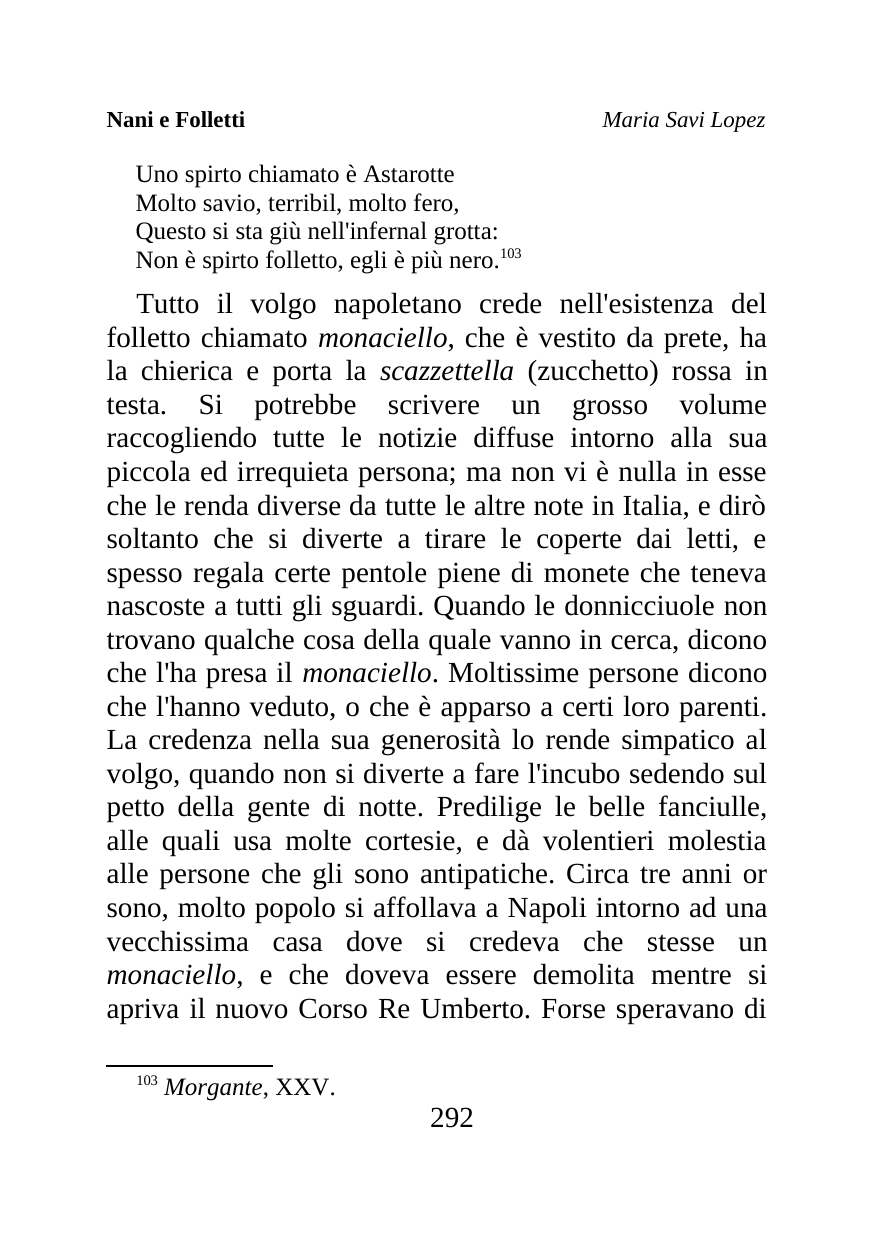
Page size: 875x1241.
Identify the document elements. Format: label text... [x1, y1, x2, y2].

text Tutto il volgo napoletano crede nell'esistenza del folletto chiamato monaciello, che è vestito da prete, ha la chierica e porta la scazzettella (zucchetto) rossa in testa. Si potrebbe scrivere un grosso volume raccogliendo tutte le notizie diffuse intorno alla sua piccola ed irrequieta persona; ma non vi è nulla in esse che le renda diverse da tutte le altre note in Italia, e dirò soltanto che si diverte a tirare le coperte dai letti, e spesso regala certe pentole piene di monete che teneva nascoste a tutti gli sguardi. Quando le donnicciuole non trovano qualche cosa della quale vanno in cerca, dicono che l'ha presa il monaciello. Moltissime persone dicono che l'hanno veduto, o che è apparso a certi loro parenti. La credenza nella sua generosità lo rende simpatico al volgo, quando non si diverte a fare l'incubo sedendo sul petto della gente di notte. Predilige le belle fanciulle, alle quali usa molte cortesie, e dà volentieri molestia alle persone che gli sono antipatiche. Circa tre anni or sono, molto popolo si affollava a Napoli intorno ad una vecchissima casa dove si credeva che stesse un monaciello, e che doveva essere demolita mentre si apriva il nuovo Corso Re Umberto. Forse speravano di [106, 286, 768, 1024]
text Morgante, XXV. [106, 1072, 768, 1100]
text Uno spirto chiamato è Astarotte Molto savio, terribil, molto fero, Questo si sta giù nell'infernal grotta: Non è spirto folletto, egli è più nero. [135, 159, 768, 274]
